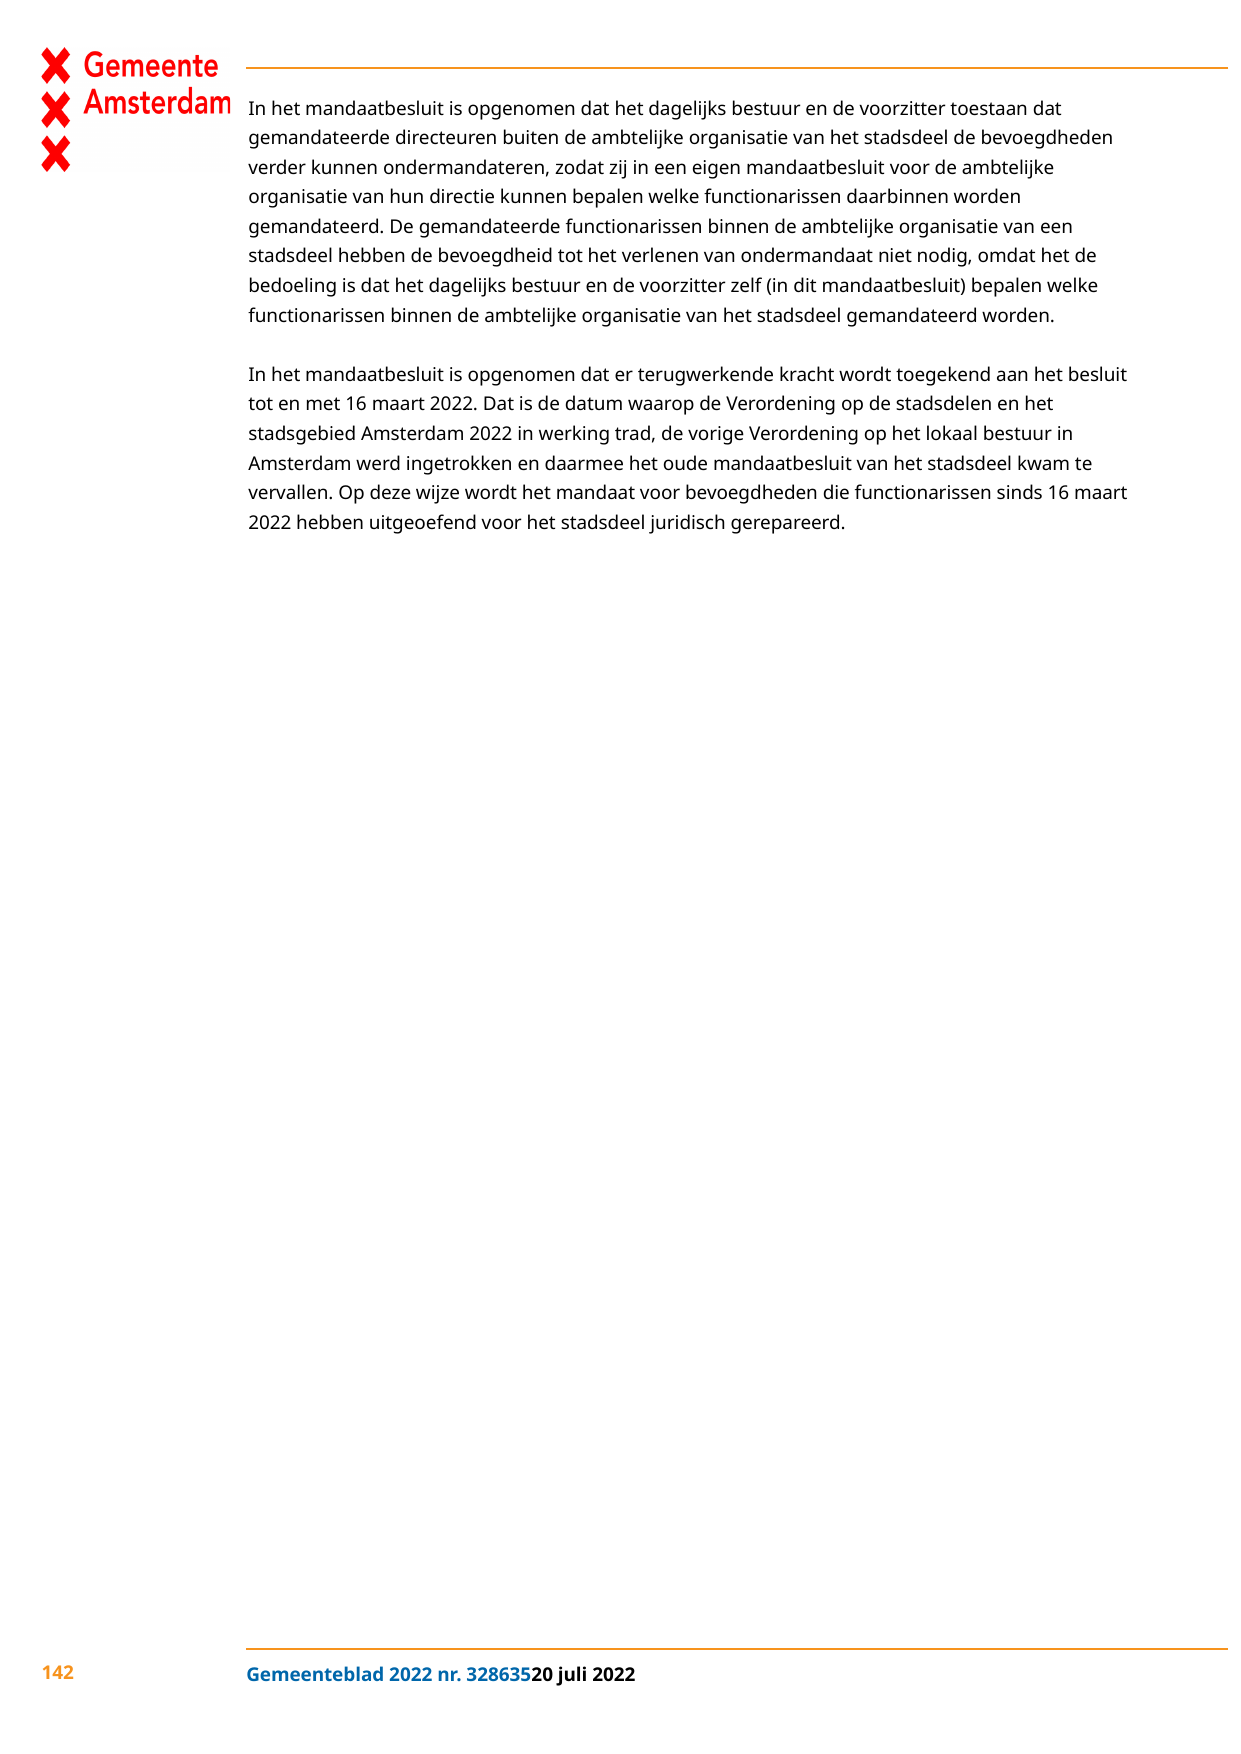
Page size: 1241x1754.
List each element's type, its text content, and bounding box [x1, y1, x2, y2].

text In het mandaatbesluit is opgenomen dat het dagelijks bestuur en de voorzitter toestaan dat gemandateerde directeuren buiten de ambtelijke organisatie van het stadsdeel de bevoegdheden verder kunnen ondermandateren, zodat zij in een eigen mandaatbesluit voor de ambtelijke organisatie van hun directie kunnen bepalen welke functionarissen daarbinnen worden gemandateerd. De gemandateerde functionarissen binnen de ambtelijke organisatie van een stadsdeel hebben de bevoegdheid tot het verlenen van ondermandaat niet nodig, omdat het de bedoeling is dat het dagelijks bestuur en de voorzitter zelf (in dit mandaatbesluit) bepalen welke functionarissen binnen de ambtelijke organisatie van het stadsdeel gemandateerd worden. [248, 95, 1152, 328]
picture [41, 47, 231, 172]
text In het mandaatbesluit is opgenomen dat er terugwerkende kracht wordt toegekend aan het besluit tot en met 16 maart 2022. Dat is de datum waarop de Verordening op de stadsdelen en het stadsgebied Amsterdam 2022 in werking trad, de vorige Verordening op het lokaal bestuur in Amsterdam werd ingetrokken en daarmee het oude mandaatbesluit van het stadsdeel kwam te vervallen. Op deze wijze wordt het mandaat voor bevoegdheden die functionarissen sinds 16 maart 2022 hebben uitgeoefend voor het stadsdeel juridisch gerepareerd. [248, 361, 1152, 535]
